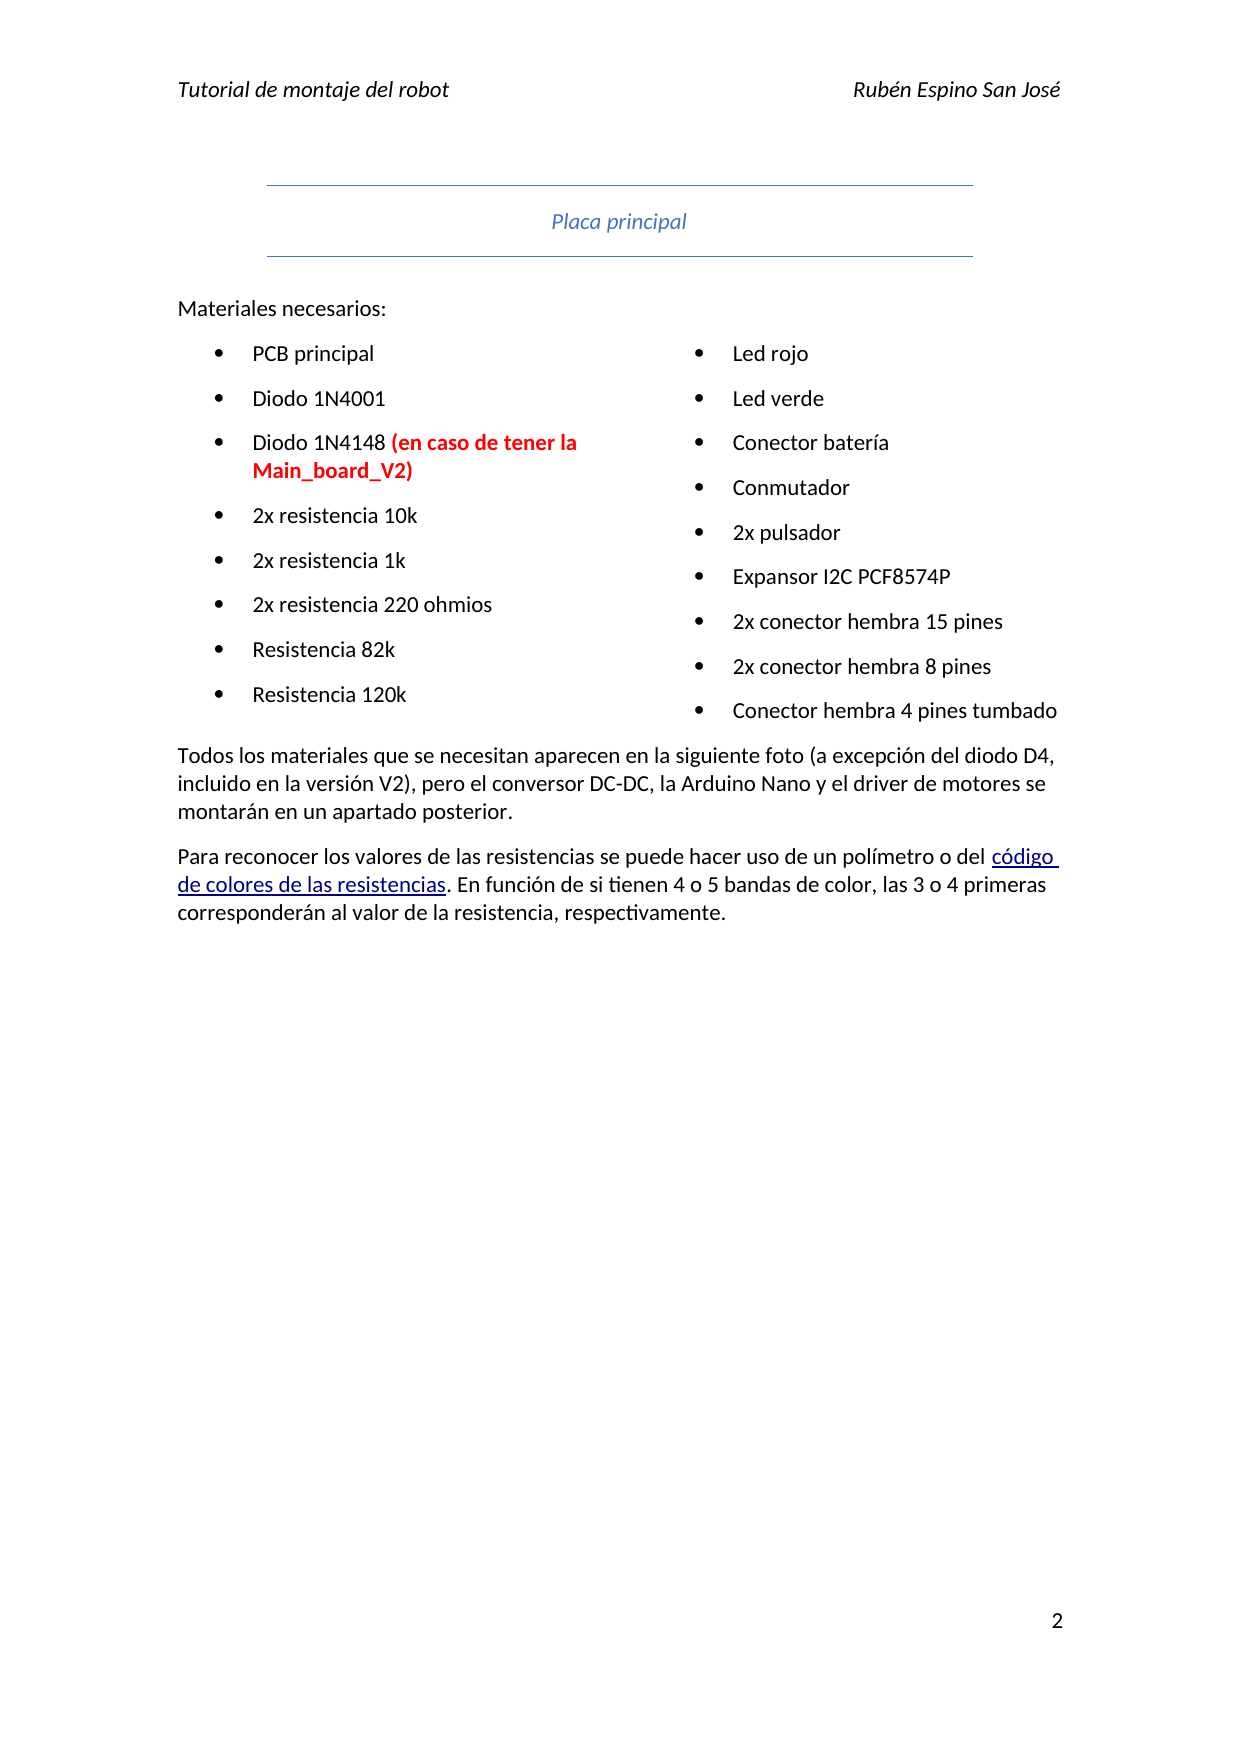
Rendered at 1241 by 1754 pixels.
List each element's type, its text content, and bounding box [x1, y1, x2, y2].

list 2x resistencia 220 ohmios [215, 591, 583, 618]
text Placa principal [267, 186, 973, 256]
list Diodo 1N4001 [215, 384, 583, 412]
list 2x pulsador [695, 518, 1063, 546]
list Conmutador [695, 473, 1063, 501]
list 2x resistencia 1k [215, 546, 583, 574]
list Conector hembra 4 pines tumbado [695, 697, 1063, 724]
list 2x conector hembra 8 pines [695, 652, 1063, 680]
text Todos los materiales que se necesitan aparecen en la siguiente foto (a excepción del diodo D4, incluido en la versión V2), pero el conversor DC-DC, la Arduino Nano y el driver de motores se montarán en un apartado posterior. [177, 741, 1063, 825]
list Conector batería [695, 428, 1063, 456]
list Expansor I2C PCF8574P [695, 562, 1063, 591]
text Para reconocer los valores de las resistencias se puede hacer uso de un polímetro o del código de colores de las resistencias. En función de si tienen 4 o 5 bandas de color, las 3 o 4 primeras corresponderán al valor de la resistencia, respectivamente. [177, 842, 1063, 926]
list Resistencia 120k [215, 680, 583, 708]
text Materiales necesarios: [177, 294, 1063, 322]
list Led rojo [695, 339, 1063, 367]
list 2x conector hembra 15 pines [695, 607, 1063, 635]
list PCB principal [215, 339, 583, 367]
list Resistencia 82k [215, 635, 583, 663]
list Diodo 1N4148 (en caso de tener la Main_board_V2) [215, 428, 583, 484]
list Led verde [695, 384, 1063, 412]
list 2x resistencia 10k [215, 501, 583, 529]
